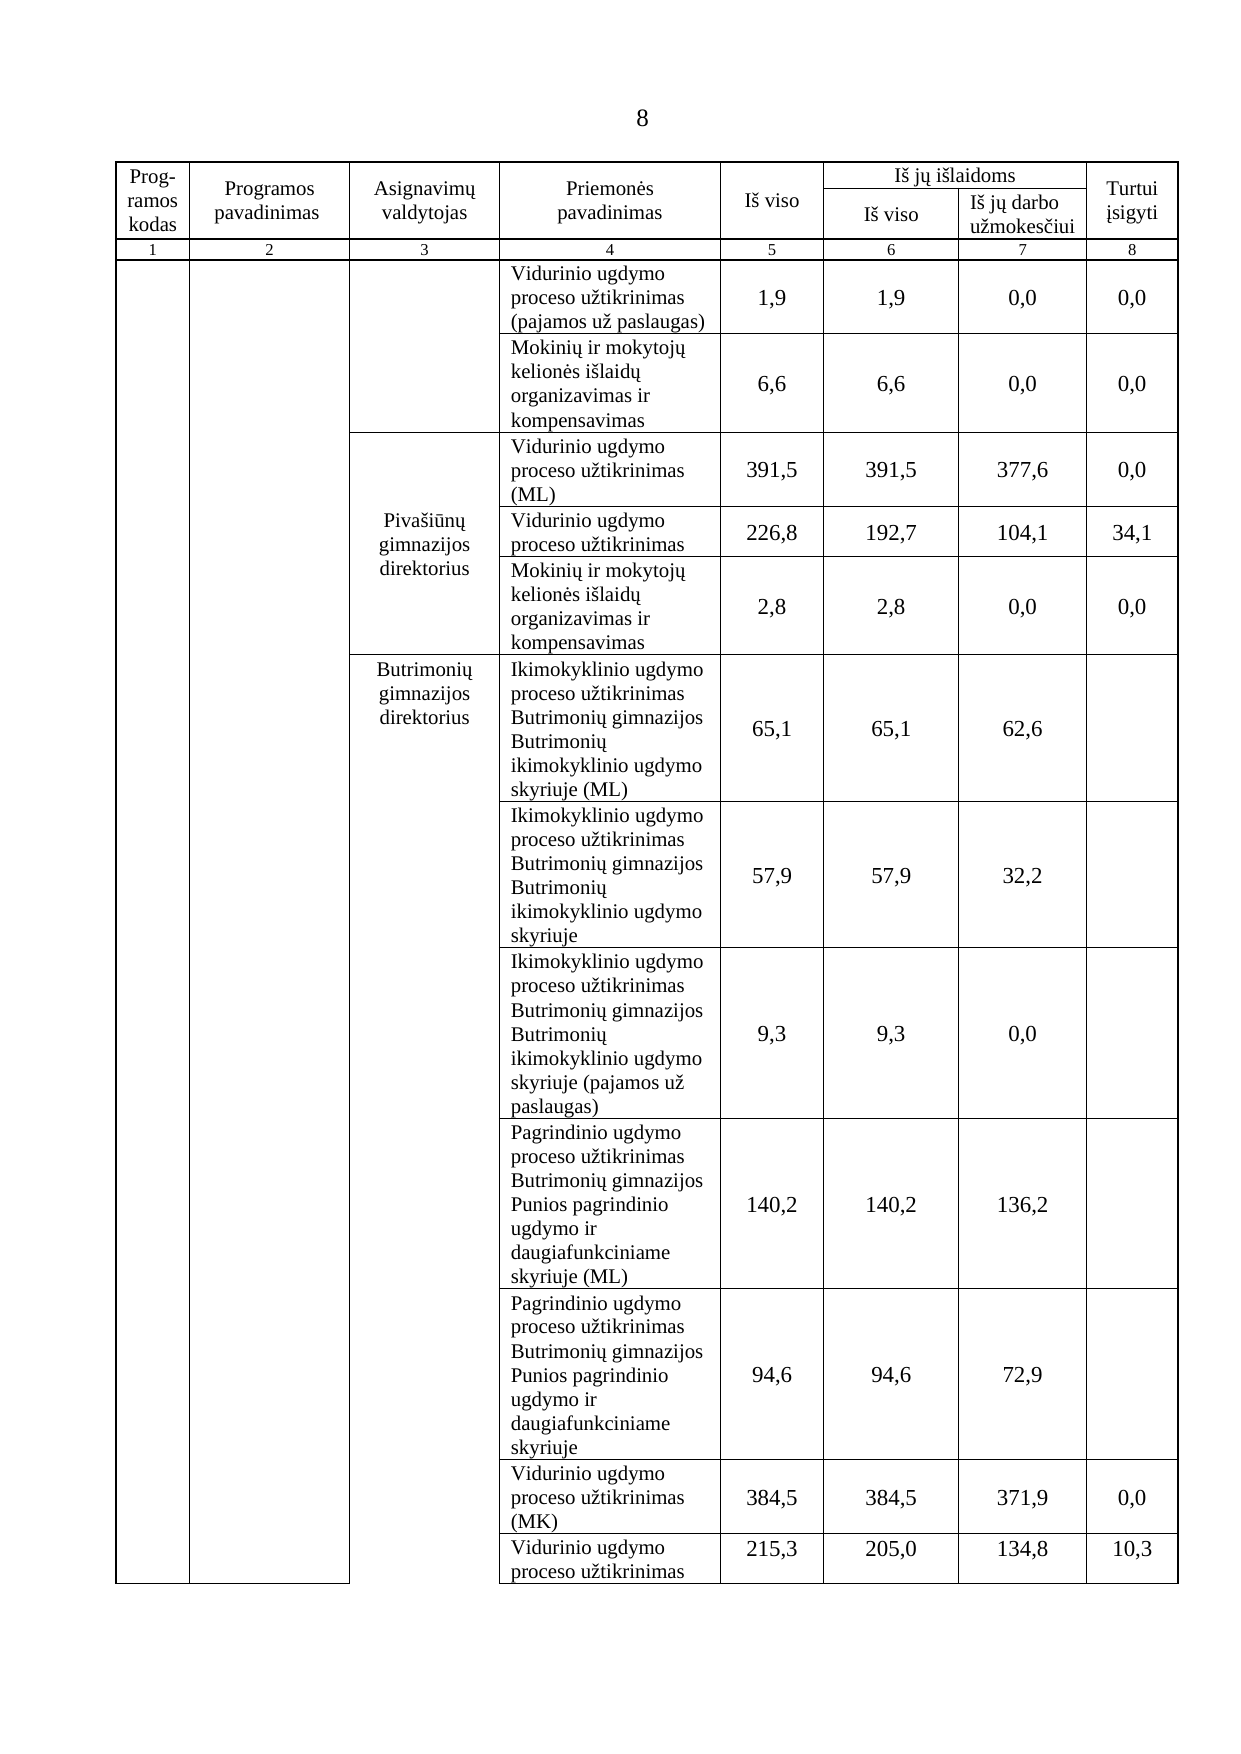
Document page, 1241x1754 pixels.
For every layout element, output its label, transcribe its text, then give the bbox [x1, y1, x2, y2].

table_cell [1087, 802, 1177, 947]
table_cell 94,6 [721, 1289, 823, 1459]
table_cell 0,0 [959, 557, 1086, 654]
table_cell Mokinių ir mokytojų kelionės išlaidų organizavimas ir kompensavimas [500, 334, 720, 432]
table_cell 0,0 [959, 334, 1086, 432]
table_cell 94,6 [824, 1289, 958, 1459]
table_cell Vidurinio ugdymo proceso užtikrinimas [500, 507, 720, 556]
table_cell 104,1 [959, 507, 1086, 556]
table_cell 384,5 [721, 1460, 823, 1533]
table_cell 6,6 [721, 334, 823, 432]
table_header Turtui įsigyti [1087, 163, 1177, 238]
table_cell Ikimokyklinio ugdymo proceso užtikrinimas Butrimonių gimnazijos Butrimonių ikimokyklinio ugdymo skyriuje [500, 802, 720, 947]
table_cell 0,0 [1087, 1460, 1177, 1533]
table_cell 1,9 [721, 261, 823, 333]
table_cell Vidurinio ugdymo proceso užtikrinimas (MK) [500, 1460, 720, 1533]
table_cell 9,3 [824, 948, 958, 1118]
table_cell 6,6 [824, 334, 958, 432]
table_cell [1087, 655, 1177, 801]
table_cell 2,8 [824, 557, 958, 654]
table_cell 72,9 [959, 1289, 1086, 1459]
table_cell 4 [500, 240, 720, 259]
table_cell 34,1 [1087, 507, 1177, 556]
table_cell Pagrindinio ugdymo proceso užtikrinimas Butrimonių gimnazijos Punios pagrindinio ugdymo ir daugiafunkciniame skyriuje (ML) [500, 1119, 720, 1288]
table_cell 7 [959, 240, 1086, 259]
table_cell 0,0 [959, 261, 1086, 333]
table_cell 384,5 [824, 1460, 958, 1533]
table_cell 32,2 [959, 802, 1086, 947]
table_cell 215,3 [721, 1534, 823, 1583]
table_header Priemonės pavadinimas [500, 163, 720, 238]
table_cell Butrimonių gimnazijos direktorius [350, 655, 499, 1583]
table_cell Vidurinio ugdymo proceso užtikrinimas (ML) [500, 433, 720, 506]
table_cell Pivašiūnų gimnazijos direktorius [350, 433, 499, 654]
table_cell 0,0 [1087, 261, 1177, 333]
table_cell 0,0 [1087, 334, 1177, 432]
table_cell 391,5 [824, 433, 958, 506]
table_cell 192,7 [824, 507, 958, 556]
table_cell [117, 261, 189, 1583]
table_cell Ikimokyklinio ugdymo proceso užtikrinimas Butrimonių gimnazijos Butrimonių ikimokyklinio ugdymo skyriuje (ML) [500, 655, 720, 801]
table_cell Iš viso [824, 189, 958, 238]
table_cell Vidurinio ugdymo proceso užtikrinimas [500, 1534, 720, 1583]
table_cell 1 [117, 240, 189, 259]
table_header Iš viso [721, 163, 823, 238]
table_cell 62,6 [959, 655, 1086, 801]
table_cell [1087, 1119, 1177, 1288]
table_cell 205,0 [824, 1534, 958, 1583]
table_cell 226,8 [721, 507, 823, 556]
table_cell Pagrindinio ugdymo proceso užtikrinimas Butrimonių gimnazijos Punios pagrindinio ugdymo ir daugiafunkciniame skyriuje [500, 1289, 720, 1459]
table_cell [1087, 948, 1177, 1118]
table_cell 65,1 [721, 655, 823, 801]
table_cell 140,2 [824, 1119, 958, 1288]
table_cell 8 [1087, 240, 1177, 259]
table_cell 10,3 [1087, 1534, 1177, 1583]
table_cell Vidurinio ugdymo proceso užtikrinimas (pajamos už paslaugas) [500, 261, 720, 333]
table_cell 391,5 [721, 433, 823, 506]
table_cell 57,9 [721, 802, 823, 947]
table_cell 0,0 [959, 948, 1086, 1118]
table_cell 57,9 [824, 802, 958, 947]
table_cell 3 [350, 240, 499, 259]
table_cell 1,9 [824, 261, 958, 333]
table_cell Iš jų darbo užmokesčiui [959, 189, 1086, 238]
table_cell [350, 261, 499, 432]
table_cell Mokinių ir mokytojų kelionės išlaidų organizavimas ir kompensavimas [500, 557, 720, 654]
table_header Prog-ramos kodas [117, 163, 189, 238]
table_cell 140,2 [721, 1119, 823, 1288]
table_cell 0,0 [1087, 557, 1177, 654]
table_cell 2 [190, 240, 349, 259]
table_cell 0,0 [1087, 433, 1177, 506]
table_header Programos pavadinimas [190, 163, 349, 238]
table_header Asignavimų valdytojas [350, 163, 499, 238]
table_cell 377,6 [959, 433, 1086, 506]
table_cell 5 [721, 240, 823, 259]
table_cell 2,8 [721, 557, 823, 654]
table_cell [1087, 1289, 1177, 1459]
table_cell 6 [824, 240, 958, 259]
table_cell Ikimokyklinio ugdymo proceso užtikrinimas Butrimonių gimnazijos Butrimonių ikimokyklinio ugdymo skyriuje (pajamos už paslaugas) [500, 948, 720, 1118]
table_cell 371,9 [959, 1460, 1086, 1533]
table_cell 134,8 [959, 1534, 1086, 1583]
table_cell 136,2 [959, 1119, 1086, 1288]
table_header Iš jų išlaidoms [824, 163, 1086, 187]
table_cell 65,1 [824, 655, 958, 801]
table_cell 9,3 [721, 948, 823, 1118]
table_cell [190, 261, 349, 1583]
